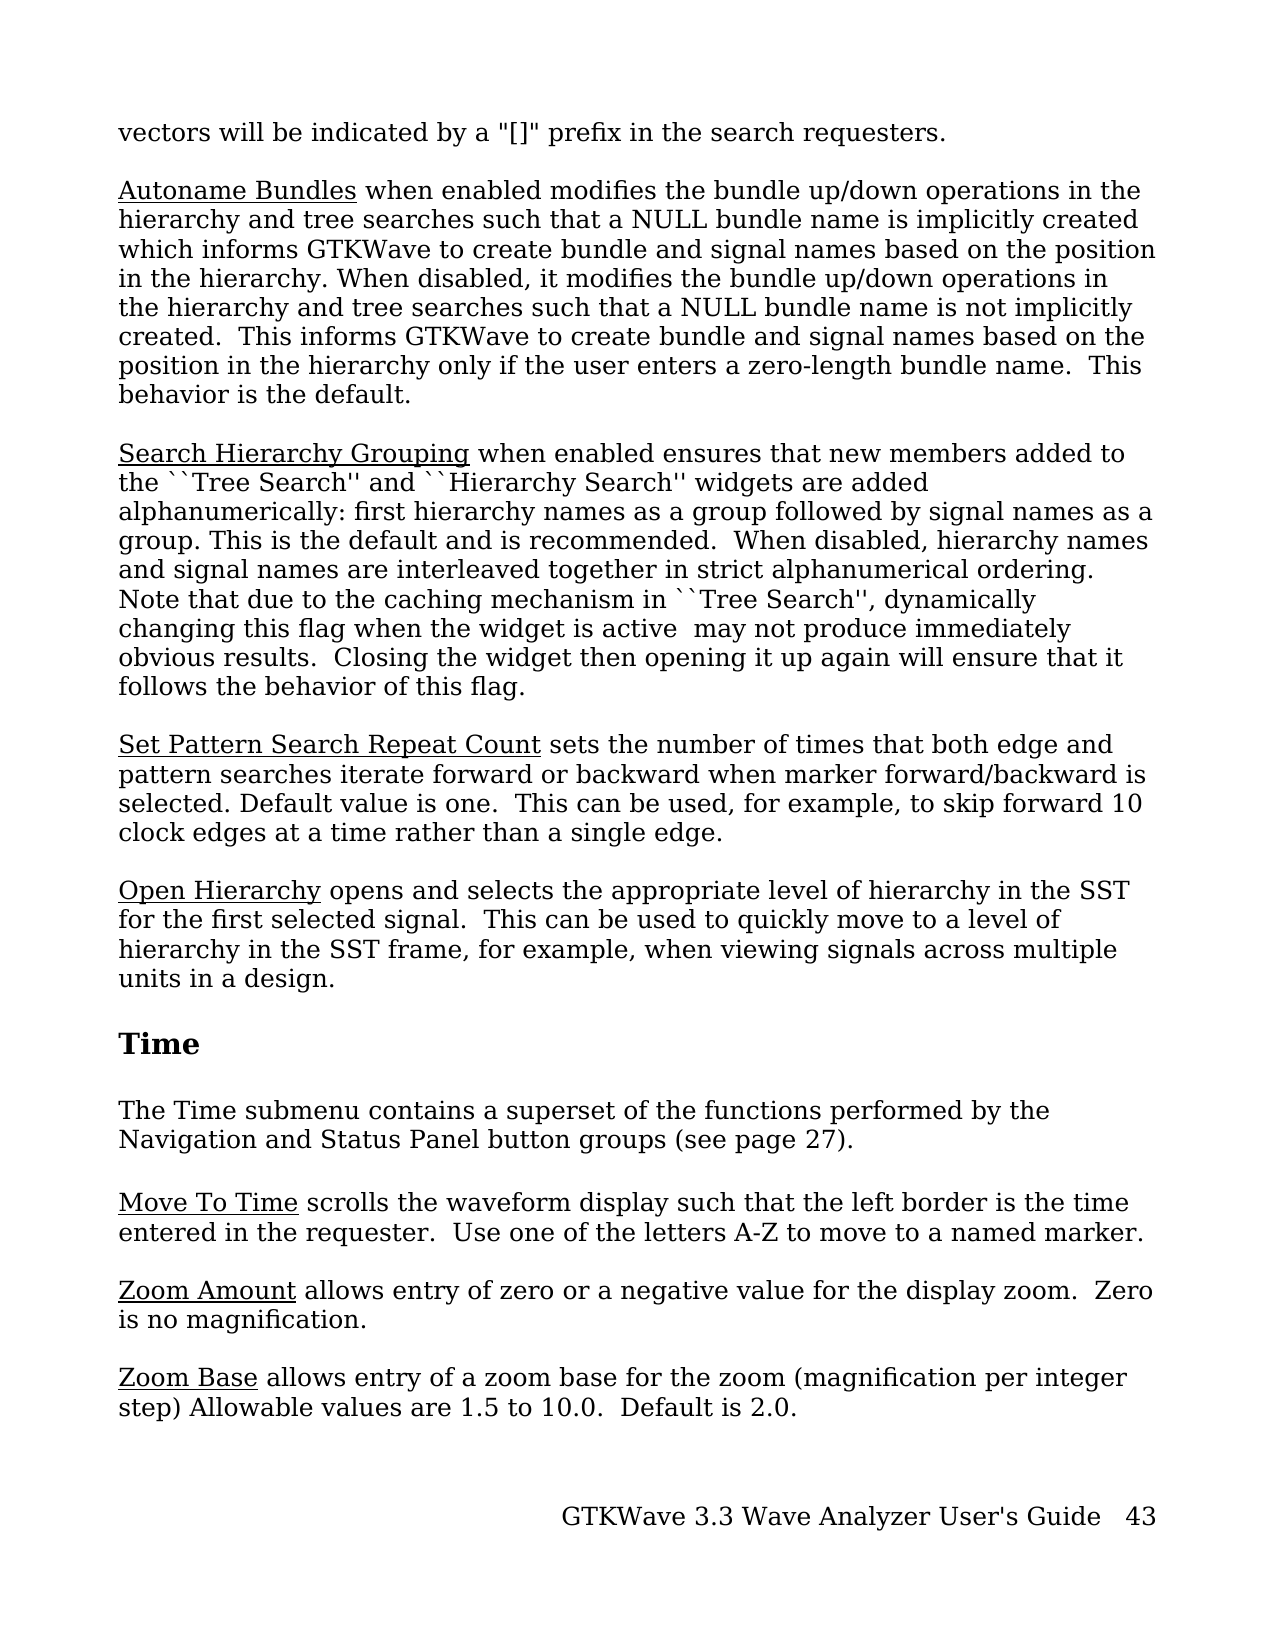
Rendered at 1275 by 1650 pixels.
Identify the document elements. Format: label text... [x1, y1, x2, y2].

text Search Hierarchy Grouping when enabled ensures that new members added to the ``Tree Search'' and ``Hierarchy Search'' widgets are added alphanumerically: first hierarchy names as a group followed by signal names as a group. This is the default and is recommended. When disabled, hierarchy names and signal names are interleaved together in strict alphanumerical ordering. Note that due to the caching mechanism in ``Tree Search'', dynamically changing this flag when the widget is active may not produce immediately obvious results. Closing the widget then opening it up again will ensure that it follows the behavior of this flag. [118, 439, 1157, 701]
text The Time submenu contains a superset of the functions performed by the Navigation and Status Panel button groups (see page 27). [118, 1096, 1157, 1154]
text vectors will be indicated by a "[]" prefix in the search requesters. [118, 118, 1157, 147]
text Open Hierarchy opens and selects the appropriate level of hierarchy in the SST for the first selected signal. This can be used to quickly move to a level of hierarchy in the SST frame, for example, when viewing signals across multiple units in a design. [118, 876, 1157, 993]
text Time [118, 1027, 1157, 1062]
text Move To Time scrolls the waveform display such that the left border is the time entered in the requester. Use one of the letters A-Z to move to a named marker. [118, 1188, 1157, 1247]
text Set Pattern Search Repeat Count sets the number of times that both edge and pattern searches iterate forward or backward when marker forward/backward is selected. Default value is one. This can be used, for example, to skip forward 10 clock edges at a time rather than a single edge. [118, 731, 1157, 847]
text Autoname Bundles when enabled modifies the bundle up/down operations in the hierarchy and tree searches such that a NULL bundle name is implicitly created which informs GTKWave to create bundle and signal names based on the position in the hierarchy. When disabled, it modifies the bundle up/down operations in the hierarchy and tree searches such that a NULL bundle name is not implicitly created. This informs GTKWave to create bundle and signal names based on the position in the hierarchy only if the user enters a zero-length bundle name. This behavior is the default. [118, 176, 1157, 410]
text Zoom Amount allows entry of zero or a negative value for the display zoom. Zero is no magnification. [118, 1276, 1157, 1334]
text Zoom Base allows entry of a zoom base for the zoom (magnification per integer step) Allowable values are 1.5 to 10.0. Default is 2.0. [118, 1363, 1157, 1422]
